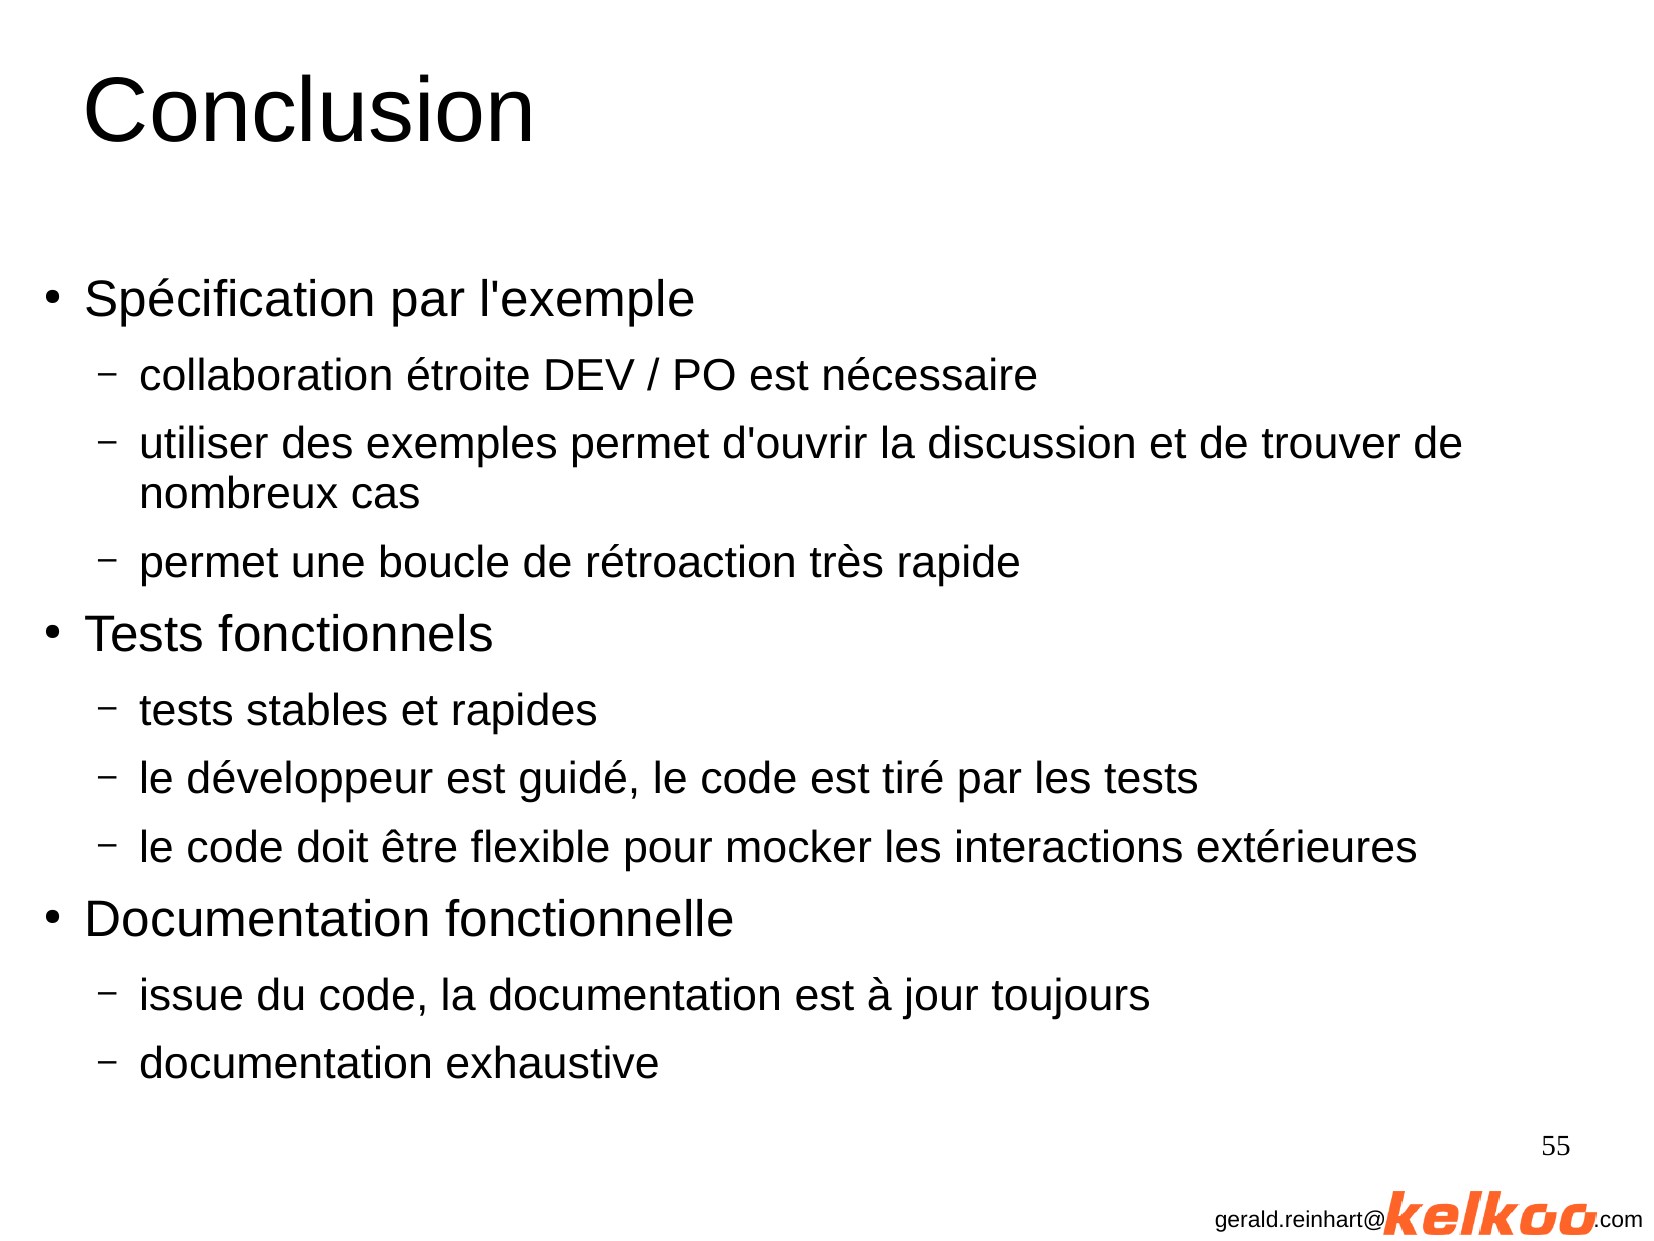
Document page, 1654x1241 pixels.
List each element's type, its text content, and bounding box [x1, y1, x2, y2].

picture [1383, 1191, 1597, 1199]
list Spécification par l'exemple collaboration étroite DEV / PO est nécessaire utiliser des exemples permet d'ouvrir la discussion et de trouver de nombreux cas permet une boucle de rétroaction très rapide Tests fonctionnels tests stables et rapides le développeur est guidé, le code est tiré par les tests le code doit être flexible pour mocker les interactions extérieures Documentation fonctionnelle issue du code, la documentation est à jour toujours documentation exhaustive [30, 270, 1636, 1096]
title Conclusion [82, 5, 1571, 213]
text_box gerald.reinhart@ .com [1193, 1199, 1654, 1241]
